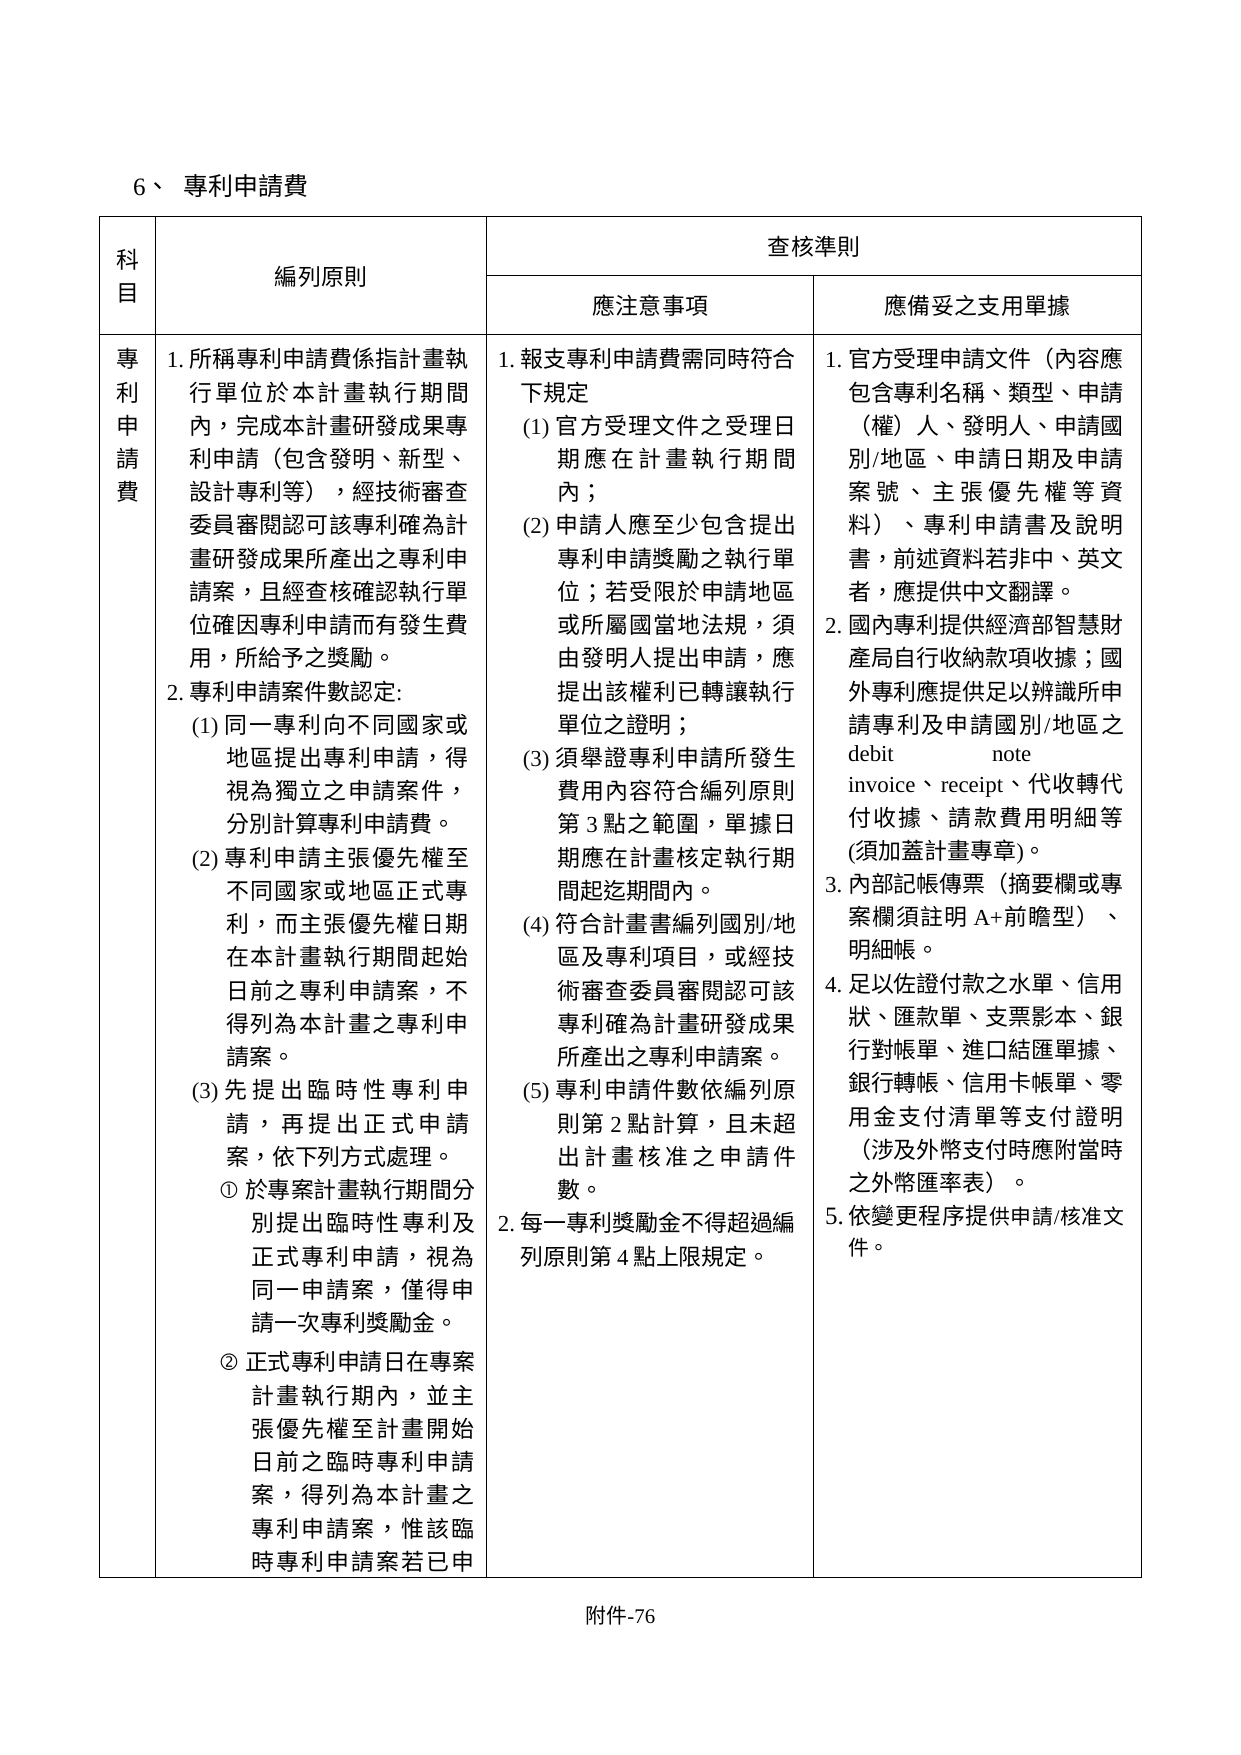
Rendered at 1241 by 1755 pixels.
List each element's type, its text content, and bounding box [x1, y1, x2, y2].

table_cell 所稱專利申請費係指計畫執行單位於本計畫執行期間內，完成本計畫研發成果專利申請（包含發明、新型、設計專利等），經技術審查委員審閱認可該專利確為計畫研發成果所產出之專利申請案，且經查核確認執行單位確因專利申請而有發生費用，所給予之獎勵。 專利申請案件數認定: 同一專利向不同國家或地區提出專利申請，得視為獨立之申請案件，分別計算專利申請費。 專利申請主張優先權至不同國家或地區正式專利，而主張優先權日期在本計畫執行期間起始日前之專利申請案，不得列為本計畫之專利申請案。 先提出臨時性專利申請，再提出正式申請案，依下列方式處理。  於專案計畫執行期間分別提出臨時性專利及正式專利申請，視為同一申請案，僅得申請一次專利獎勵金。  正式專利申請日在專案計畫執行期內，並主張優先權至計畫開始日前之臨時專利申請案，得列為本計畫之專利申請案，惟該臨時專利申請案若已申 [156, 335, 486, 1577]
table_header 科目 [100, 217, 155, 334]
table_cell 報支專利申請費需同時符合下規定 官方受理文件之受理日期應在計畫執行期間內； 申請人應至少包含提出專利申請獎勵之執行單位；若受限於申請地區或所屬國當地法規，須由發明人提出申請，應提出該權利已轉讓執行單位之證明； 須舉證專利申請所發生費用內容符合編列原則第3點之範圍，單據日期應在計畫核定執行期間起迄期間內。 符合計畫書編列國別/地區及專利項目，或經技術審查委員審閱認可該專利確為計畫研發成果所產出之專利申請案。 專利申請件數依編列原則第2點計算，且未超出計畫核准之申請件數。 每一專利獎勵金不得超過編列原則第4點上限規定。 [487, 335, 813, 1577]
table_header 編列原則 [156, 217, 486, 334]
table_cell 應備妥之支用單據 [814, 276, 1141, 334]
list 專利申請費 [133, 162, 1107, 203]
table_cell 專利申請費 [100, 335, 155, 1577]
table_cell 官方受理申請文件（內容應包含專利名稱、類型、申請（權）人、發明人、申請國別/地區、申請日期及申請案號、主張優先權等資料）、專利申請書及說明書，前述資料若非中、英文者，應提供中文翻譯。 國內專利提供經濟部智慧財產局自行收納款項收據；國外專利應提供足以辨識所申請專利及申請國別/地區之debit note、invoice、receipt、代收轉代付收據、請款費用明細等(須加蓋計畫專章)。 內部記帳傳票（摘要欄或專案欄須註明A+前瞻型）、明細帳。 足以佐證付款之水單、信用狀、匯款單、支票影本、銀行對帳單、進口結匯單據、銀行轉帳、信用卡帳單、零用金支付清單等支付證明（涉及外幣支付時應附當時之外幣匯率表）。 依變更程序提供申請/核准文件。 [814, 335, 1141, 1577]
table_cell 應注意事項 [487, 276, 813, 334]
table_header 查核準則 [487, 217, 1141, 275]
